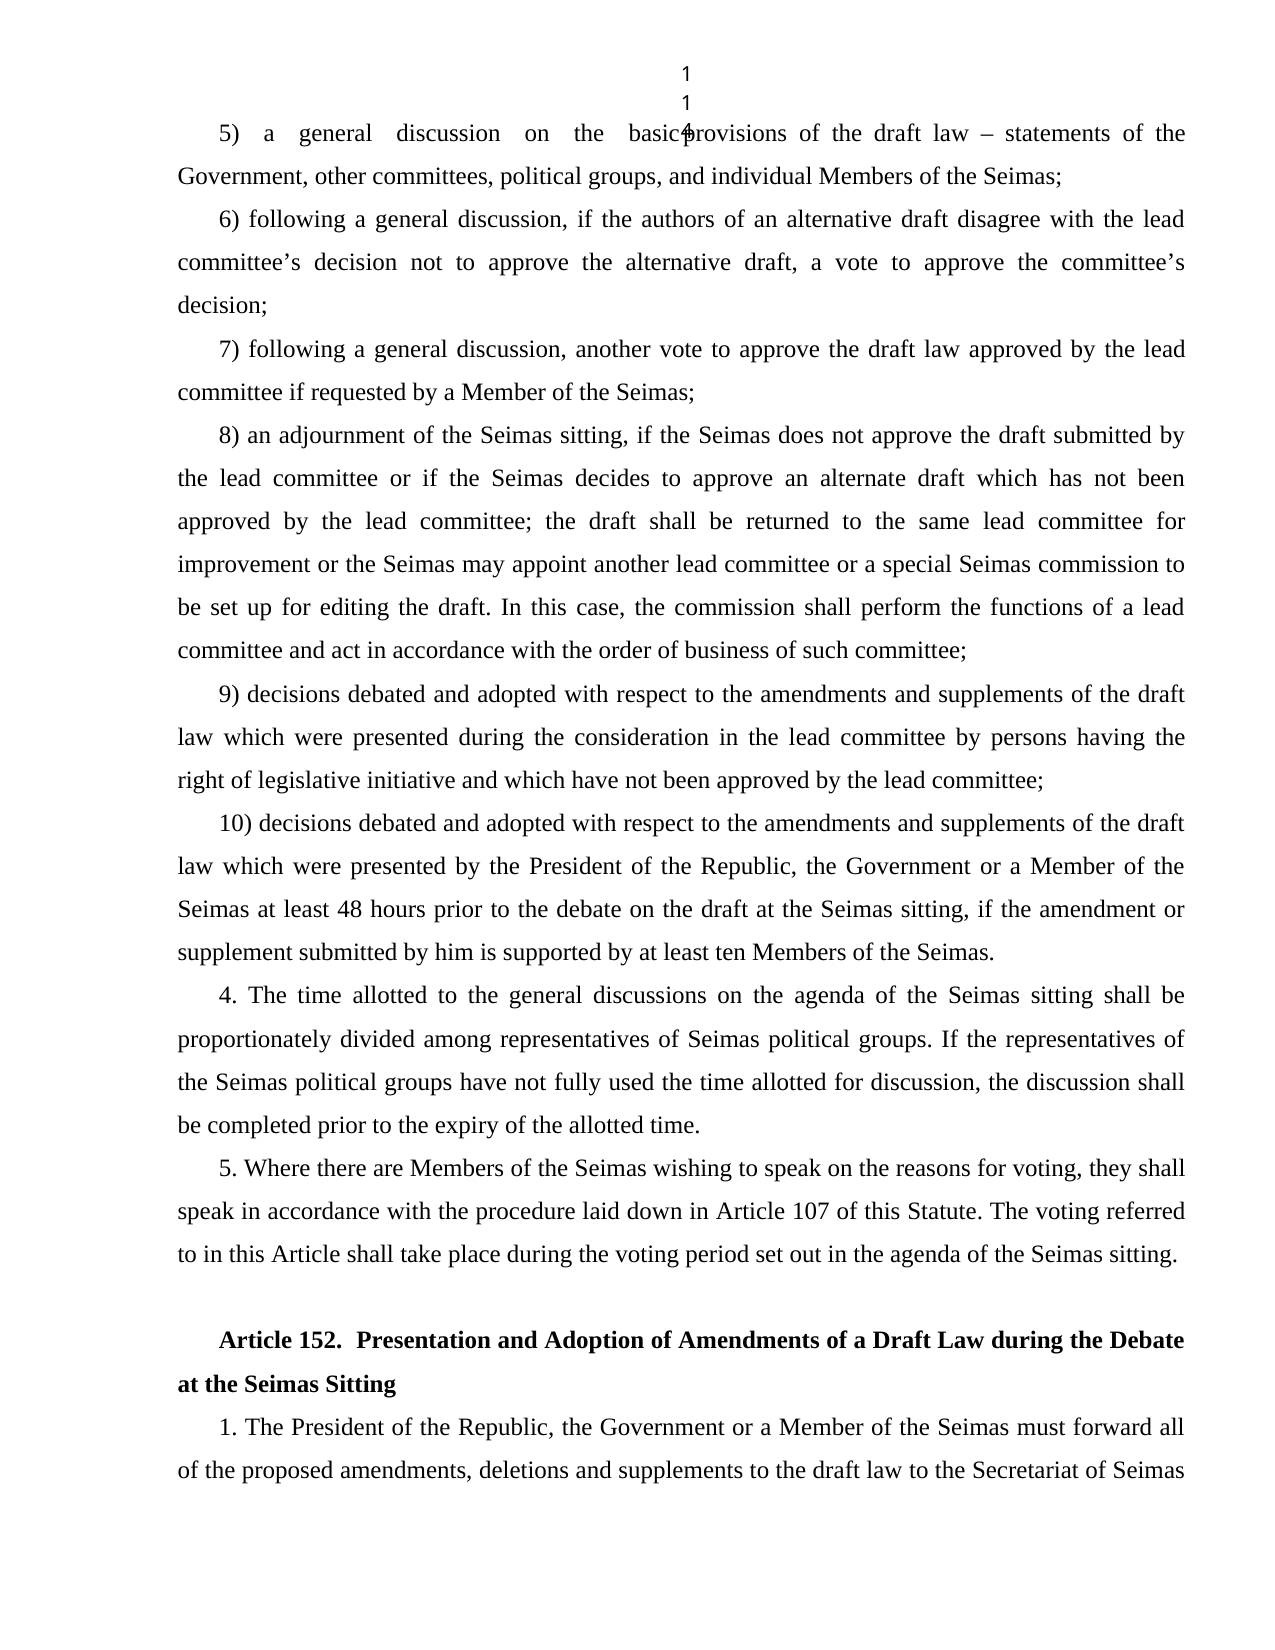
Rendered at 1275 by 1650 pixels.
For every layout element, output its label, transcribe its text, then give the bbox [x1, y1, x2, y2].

text 5) a general discussion on the basic provisions of the draft law – statements of the Government, other committees, political groups, and individual Members of the Seimas; [177, 118, 1186, 190]
text Article 152. Presentation and Adoption of Amendments of a Draft Law during the Debate at the Seimas Sitting [177, 1326, 1186, 1397]
text 5. Where there are Members of the Seimas wishing to speak on the reasons for voting, they shall speak in accordance with the procedure laid down in Article 107 of this Statute. The voting referred to in this Article shall take place during the voting period set out in the agenda of the Seimas sitting. [177, 1153, 1186, 1268]
text 4. The time allotted to the general discussions on the agenda of the Seimas sitting shall be proportionately divided among representatives of Seimas political groups. If the representatives of the Seimas political groups have not fully used the time allotted for discussion, the discussion shall be completed prior to the expiry of the allotted time. [177, 981, 1186, 1139]
text 10) decisions debated and adopted with respect to the amendments and supplements of the draft law which were presented by the President of the Republic, the Government or a Member of the Seimas at least 48 hours prior to the debate on the draft at the Seimas sitting, if the amendment or supplement submitted by him is supported by at least ten Members of the Seimas. [177, 808, 1186, 966]
text 1. The President of the Republic, the Government or a Member of the Seimas must forward all of the proposed amendments, deletions and supplements to the draft law to the Secretariat of Seimas [177, 1412, 1186, 1484]
text 7) following a general discussion, another vote to approve the draft law approved by the lead committee if requested by a Member of the Seimas; [177, 334, 1186, 406]
text 6) following a general discussion, if the authors of an alternative draft disagree with the lead committee’s decision not to approve the alternative draft, a vote to approve the committee’s decision; [177, 204, 1186, 319]
text 9) decisions debated and adopted with respect to the amendments and supplements of the draft law which were presented during the consideration in the lead committee by persons having the right of legislative initiative and which have not been approved by the lead committee; [177, 679, 1186, 794]
text 8) an adjournment of the Seimas sitting, if the Seimas does not approve the draft submitted by the lead committee or if the Seimas decides to approve an alternate draft which has not been approved by the lead committee; the draft shall be returned to the same lead committee for improvement or the Seimas may appoint another lead committee or a special Seimas commission to be set up for editing the draft. In this case, the commission shall perform the functions of a lead committee and act in accordance with the order of business of such committee; [177, 420, 1186, 664]
